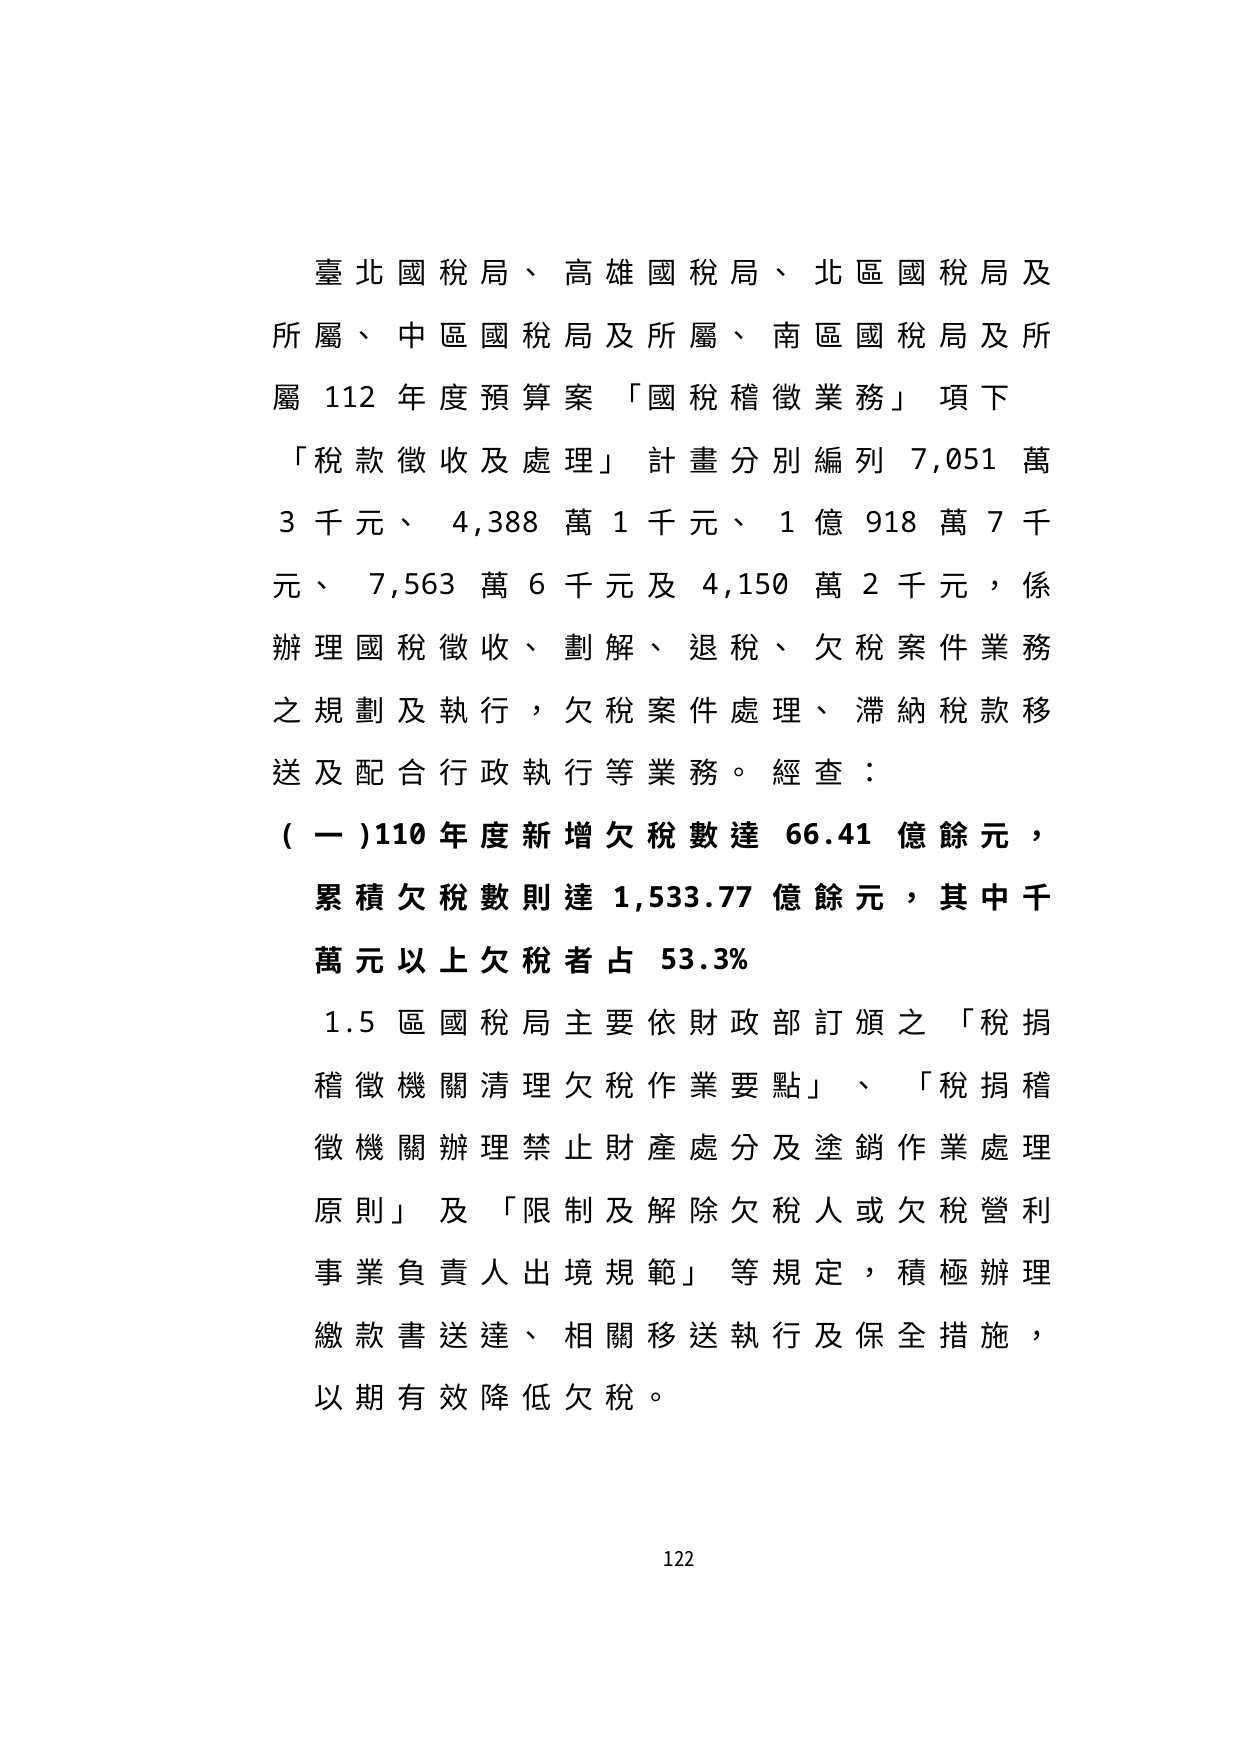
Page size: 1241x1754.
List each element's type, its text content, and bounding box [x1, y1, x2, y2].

text 臺北國稅局、高雄國稅局、北區國稅局及所屬、中區國稅局及所屬、南區國稅局及所屬112年度預算案「國稅稽徵業務」項下「稅款徵收及處理」計畫分別編列7,051萬3千元、4,388萬1千元、1億918萬7千元、7,563萬6千元及4,150萬2千元，係辦理國稅徵收、劃解、退稅、欠稅案件業務之規劃及執行，欠稅案件處理、滯納稅款移送及配合行政執行等業務。經查： [242, 229, 1058, 792]
text 1.5區國稅局主要依財政部訂頒之「稅捐稽徵機關清理欠稅作業要點」、「稅捐稽徵機關辦理禁止財產處分及塗銷作業處理原則」及「限制及解除欠稅人或欠稅營利事業負責人出境規範」等規定，積極辦理繳款書送達、相關移送執行及保全措施，以期有效降低欠稅。 [271, 979, 1058, 1417]
text (一)110年度新增欠稅數達66.41億餘元，累積欠稅數則達1,533.77億餘元，其中千萬元以上欠稅者占53.3% [242, 792, 1058, 979]
